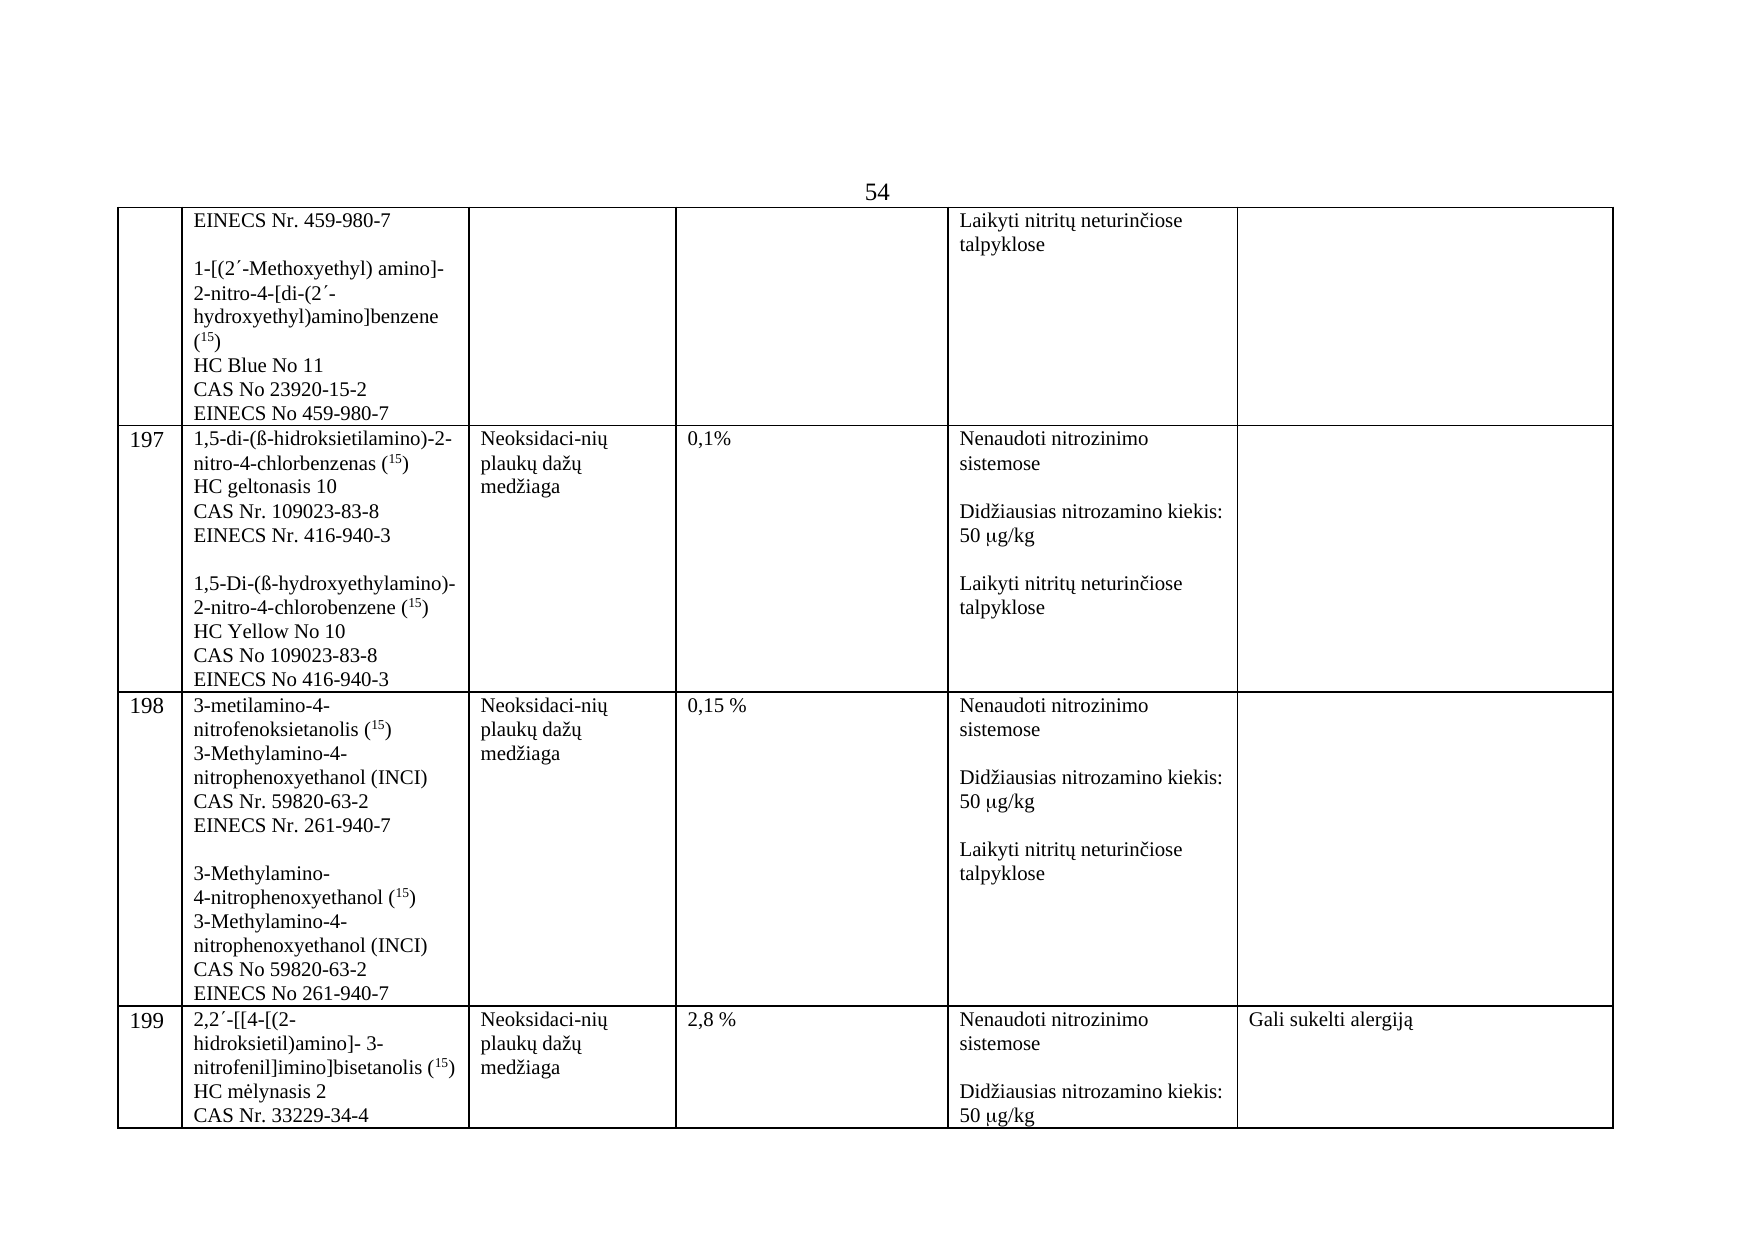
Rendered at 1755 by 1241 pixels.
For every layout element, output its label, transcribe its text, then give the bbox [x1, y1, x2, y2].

table_cell 2,2-[[4-[(2-hidroksietil)amino]- 3-nitrofenil]imino]bisetanolis (15) HC mėlynasis 2 CAS Nr. 33229-34-4 [183, 1007, 468, 1127]
table_cell 199 [119, 1007, 181, 1127]
table_cell 2,8 % [677, 1007, 947, 1127]
table_cell Neoksidaci-nių plaukų dažų medžiaga [470, 693, 675, 1005]
table_cell 0,1% [677, 426, 947, 691]
table_cell 0,15 % [677, 693, 947, 1005]
table_cell [1614, 425, 1754, 691]
table_cell [470, 208, 675, 425]
table_cell Nenaudoti nitrozinimo sistemose Didžiausias nitrozamino kiekis: 50 g/kg Laikyti nitritų neturinčiose talpyklose [949, 693, 1237, 1005]
table_cell [1238, 426, 1612, 691]
table_cell [1614, 207, 1754, 425]
table_cell EINECS Nr. 459-980-7 1-[(2-Methoxyethyl) amino]-2-nitro-4-[di-(2-hydroxyethyl)amino]benzene (15) HC Blue No 11 CAS No 23920-15-2 EINECS No 459-980-7 [183, 208, 468, 425]
table_cell [1614, 1005, 1754, 1127]
table_cell [119, 208, 181, 425]
table_cell Laikyti nitritų neturinčiose talpyklose [949, 208, 1237, 425]
table_cell [1238, 693, 1612, 1005]
table_cell Neoksidaci-nių plaukų dažų medžiaga [470, 426, 675, 691]
table_cell 198 [119, 693, 181, 1005]
table_cell 197 [119, 426, 181, 691]
table_cell [1614, 691, 1754, 1005]
table_cell Nenaudoti nitrozinimo sistemose Didžiausias nitrozamino kiekis: 50 g/kg Laikyti nitritų neturinčiose talpyklose [949, 426, 1237, 691]
table_cell [1238, 208, 1612, 425]
table_cell 1,5-di-(ß-hidroksietilamino)-2- nitro-4-chlorbenzenas (15) HC geltonasis 10 CAS Nr. 109023-83-8 EINECS Nr. 416-940-3 1,5-Di-(ß-hydroxyethylamino)- 2-nitro-4-chlorobenzene (15) HC Yellow No 10 CAS No 109023-83-8 EINECS No 416-940-3 [183, 426, 468, 691]
table_cell Nenaudoti nitrozinimo sistemose Didžiausias nitrozamino kiekis: 50 g/kg [949, 1007, 1237, 1127]
table_cell Gali sukelti alergiją [1238, 1007, 1612, 1127]
table_cell [677, 208, 947, 425]
table_cell 3-metilamino-4-nitrofenoksietanolis (15) 3-Methylamino-4-nitrophenoxyethanol (INCI) CAS Nr. 59820-63-2 EINECS Nr. 261-940-7 3-Methylamino- 4-nitrophenoxyethanol (15) 3-Methylamino-4-nitrophenoxyethanol (INCI) CAS No 59820-63-2 EINECS No 261-940-7 [183, 693, 468, 1005]
table_cell Neoksidaci-nių plaukų dažų medžiaga [470, 1007, 675, 1127]
